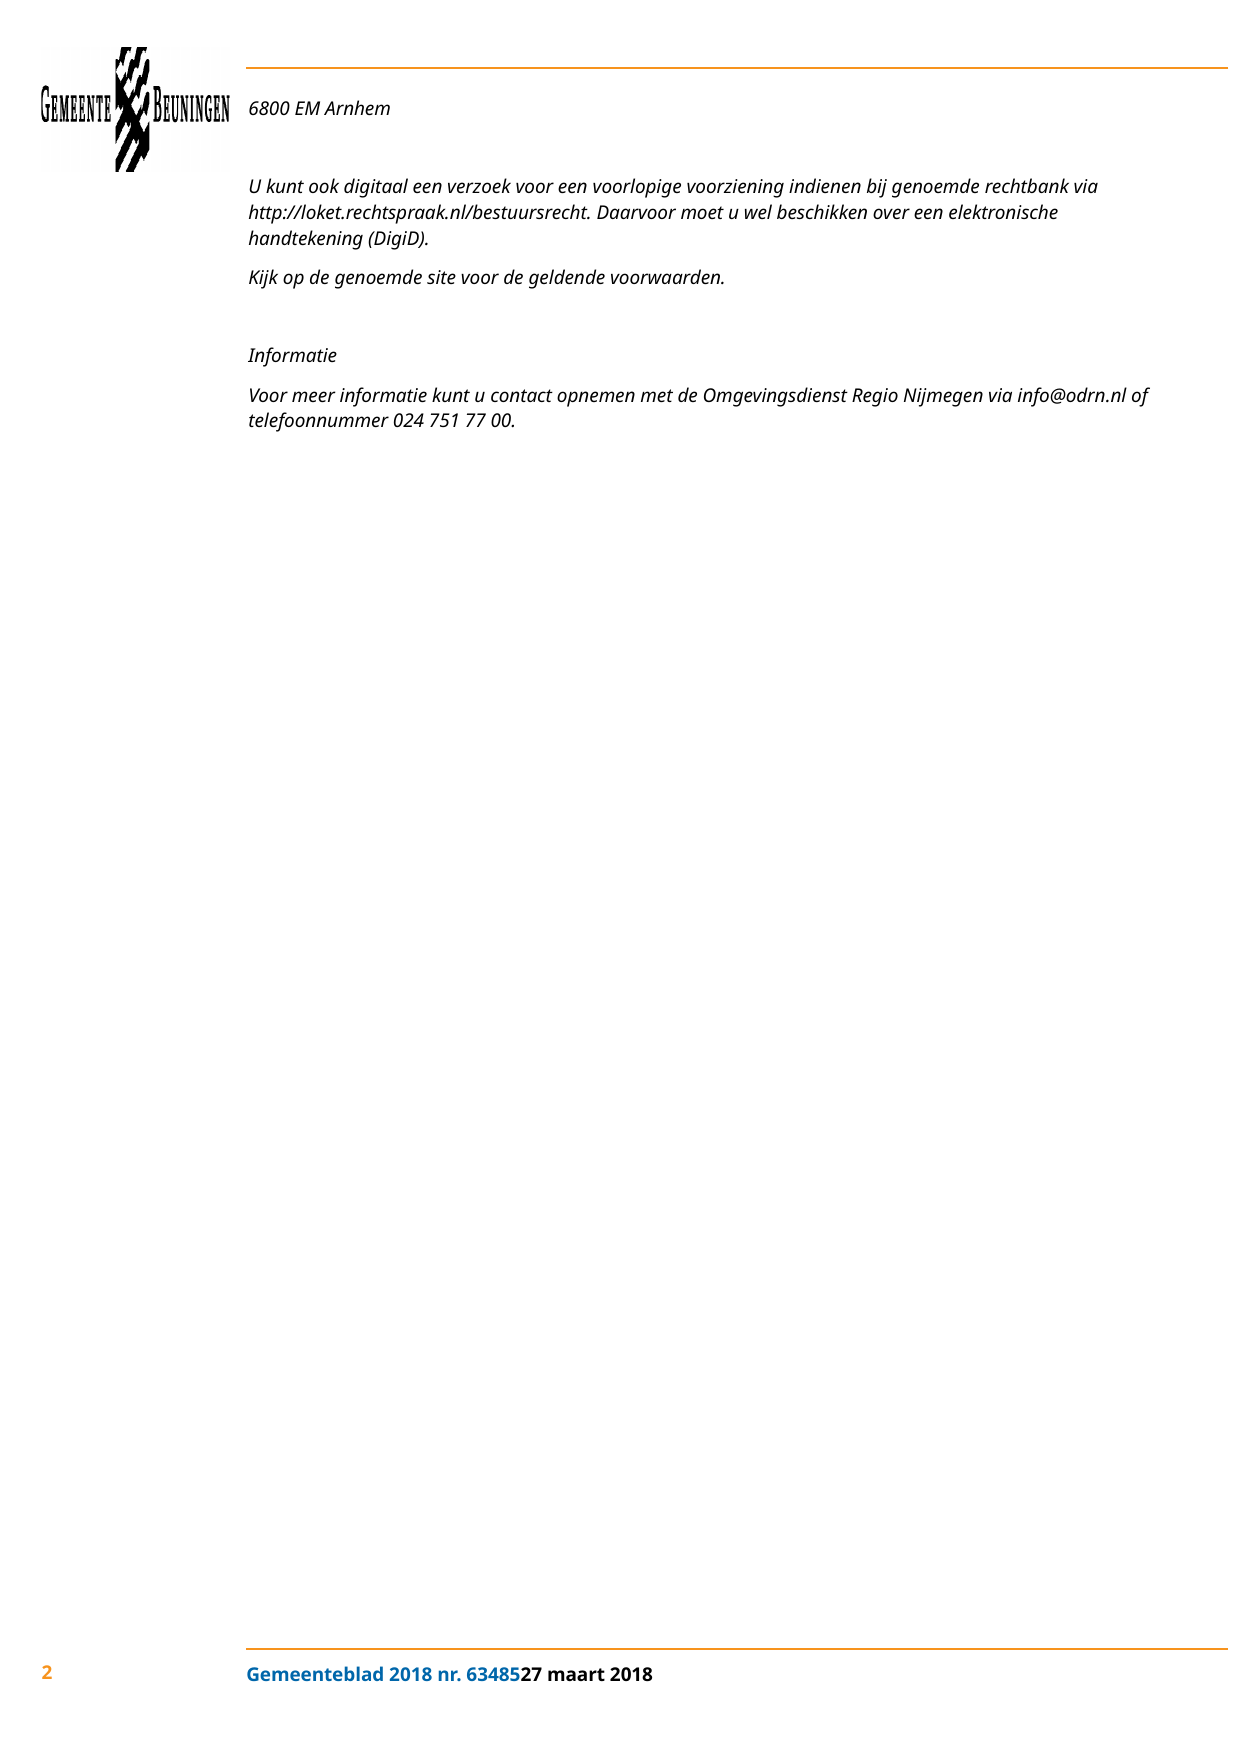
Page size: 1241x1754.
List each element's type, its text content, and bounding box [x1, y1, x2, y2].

text Voor meer informatie kunt u contact opnemen met de Omgevingsdienst Regio Nijmegen via info@odrn.nl of telefoonnummer 024 751 77 00. [248, 382, 1152, 433]
picture [41, 47, 231, 172]
text Kijk op de genoemde site voor de geldende voorwaarden. [248, 264, 1152, 290]
text U kunt ook digitaal een verzoek voor een voorlopige voorziening indienen bij genoemde rechtbank via http://loket.rechtspraak.nl/bestuursrecht. Daarvoor moet u wel beschikken over een elektronische handtekening (DigiD). [248, 173, 1152, 251]
text Informatie [248, 343, 1152, 368]
text 6800 EM Arnhem [248, 95, 1152, 121]
